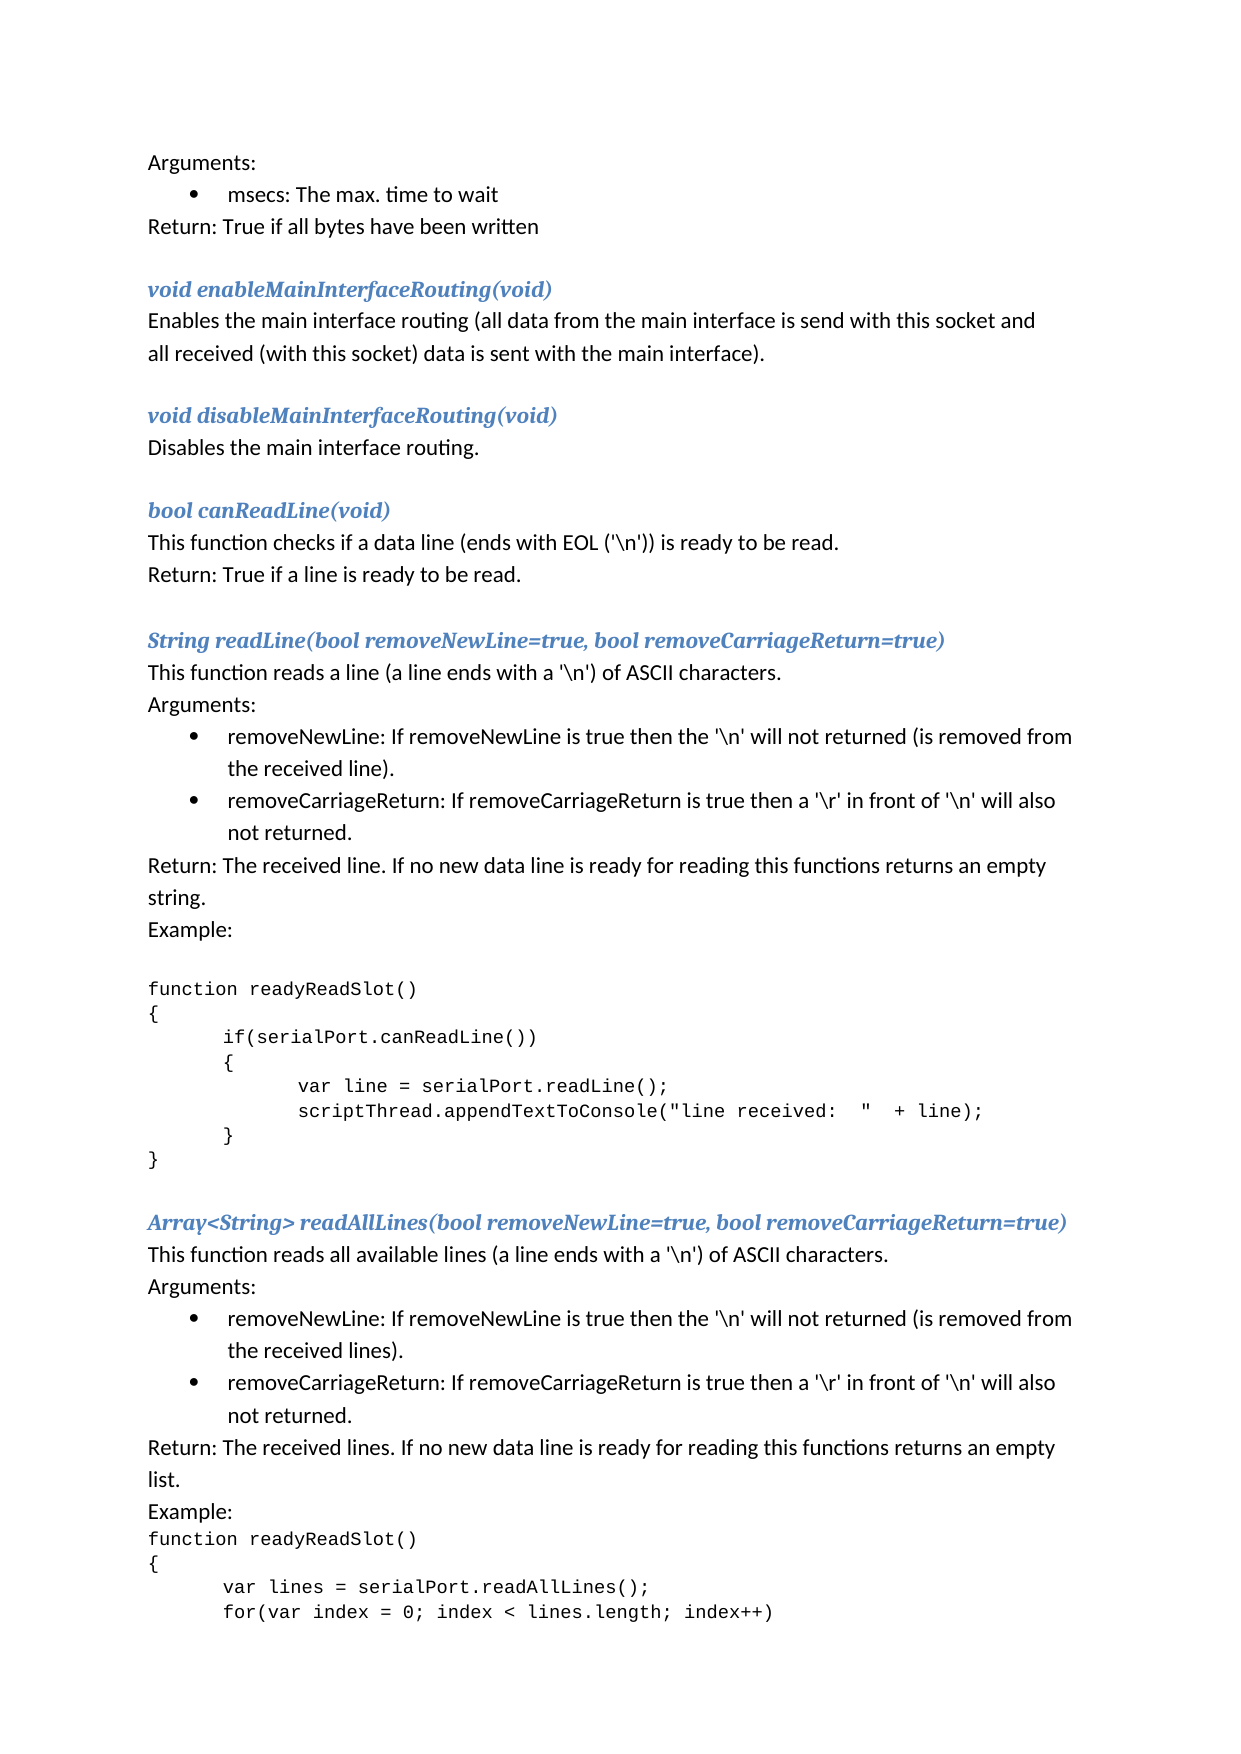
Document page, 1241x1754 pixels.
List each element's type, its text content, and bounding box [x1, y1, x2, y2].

text scriptThread.appendTextToConsole("line received: " + line); [148, 1101, 1093, 1123]
subtitle void enableMainInterfaceRouting(void) [148, 276, 1093, 303]
text Example: [148, 915, 1093, 943]
subtitle Array<String> readAllLines(bool removeNewLine=true, bool removeCarriageReturn=true) [148, 1209, 1093, 1236]
text This function reads a line (a line ends with a '\n') of ASCII characters. [148, 658, 1093, 686]
text } [148, 1150, 1093, 1171]
text var lines = serialPort.readAllLines(); [148, 1578, 1093, 1599]
text { [148, 1053, 1093, 1074]
subtitle String readLine(bool removeNewLine=true, bool removeCarriageReturn=true) [148, 627, 1093, 654]
text Arguments: [148, 1272, 1093, 1300]
list removeNewLine: If removeNewLine is true then the '\n' will not returned (is removed from the received line). [190, 722, 1093, 782]
text function readyReadSlot() [148, 1529, 1093, 1551]
text var line = serialPort.readLine(); [148, 1077, 1093, 1098]
text Return: The received lines. If no new data line is ready for reading this functions returns an empty list. [148, 1433, 1093, 1493]
subtitle void disableMainInterfaceRouting(void) [148, 403, 1093, 429]
list removeCarriageReturn: If removeCarriageReturn is true then a '\r' in front of '\n' will also not returned. [190, 1368, 1093, 1429]
list removeNewLine: If removeNewLine is true then the '\n' will not returned (is removed from the received lines). [190, 1304, 1093, 1364]
text This function reads all available lines (a line ends with a '\n') of ASCII characters. [148, 1240, 1093, 1268]
text Disables the main interface routing. [148, 433, 1093, 461]
text for(var index = 0; index < lines.length; index++) [148, 1603, 1093, 1624]
text Enables the main interface routing (all data from the main interface is send with this socket and [148, 307, 1093, 334]
text Arguments: [148, 690, 1093, 718]
list msecs: The max. time to wait [190, 180, 1093, 208]
text Return: True if a line is ready to be read. [148, 560, 1093, 588]
text Return: The received line. If no new data line is ready for reading this functions returns an empty string. [148, 851, 1093, 911]
text This function checks if a data line (ends with EOL ('\n')) is ready to be read. [148, 528, 1093, 556]
text Example: [148, 1497, 1093, 1525]
text function readyReadSlot() [148, 979, 1093, 1001]
text all received (with this socket) data is sent with the main interface). [148, 339, 1093, 367]
text if(serialPort.canReadLine()) [148, 1028, 1093, 1049]
subtitle bool canReadLine(void) [148, 498, 1093, 524]
text Return: True if all bytes have been written [148, 212, 1093, 240]
text { [148, 1004, 1093, 1025]
text } [148, 1126, 1093, 1147]
text { [148, 1554, 1093, 1575]
list removeCarriageReturn: If removeCarriageReturn is true then a '\r' in front of '\n' will also not returned. [190, 786, 1093, 847]
text Arguments: [148, 148, 1093, 176]
